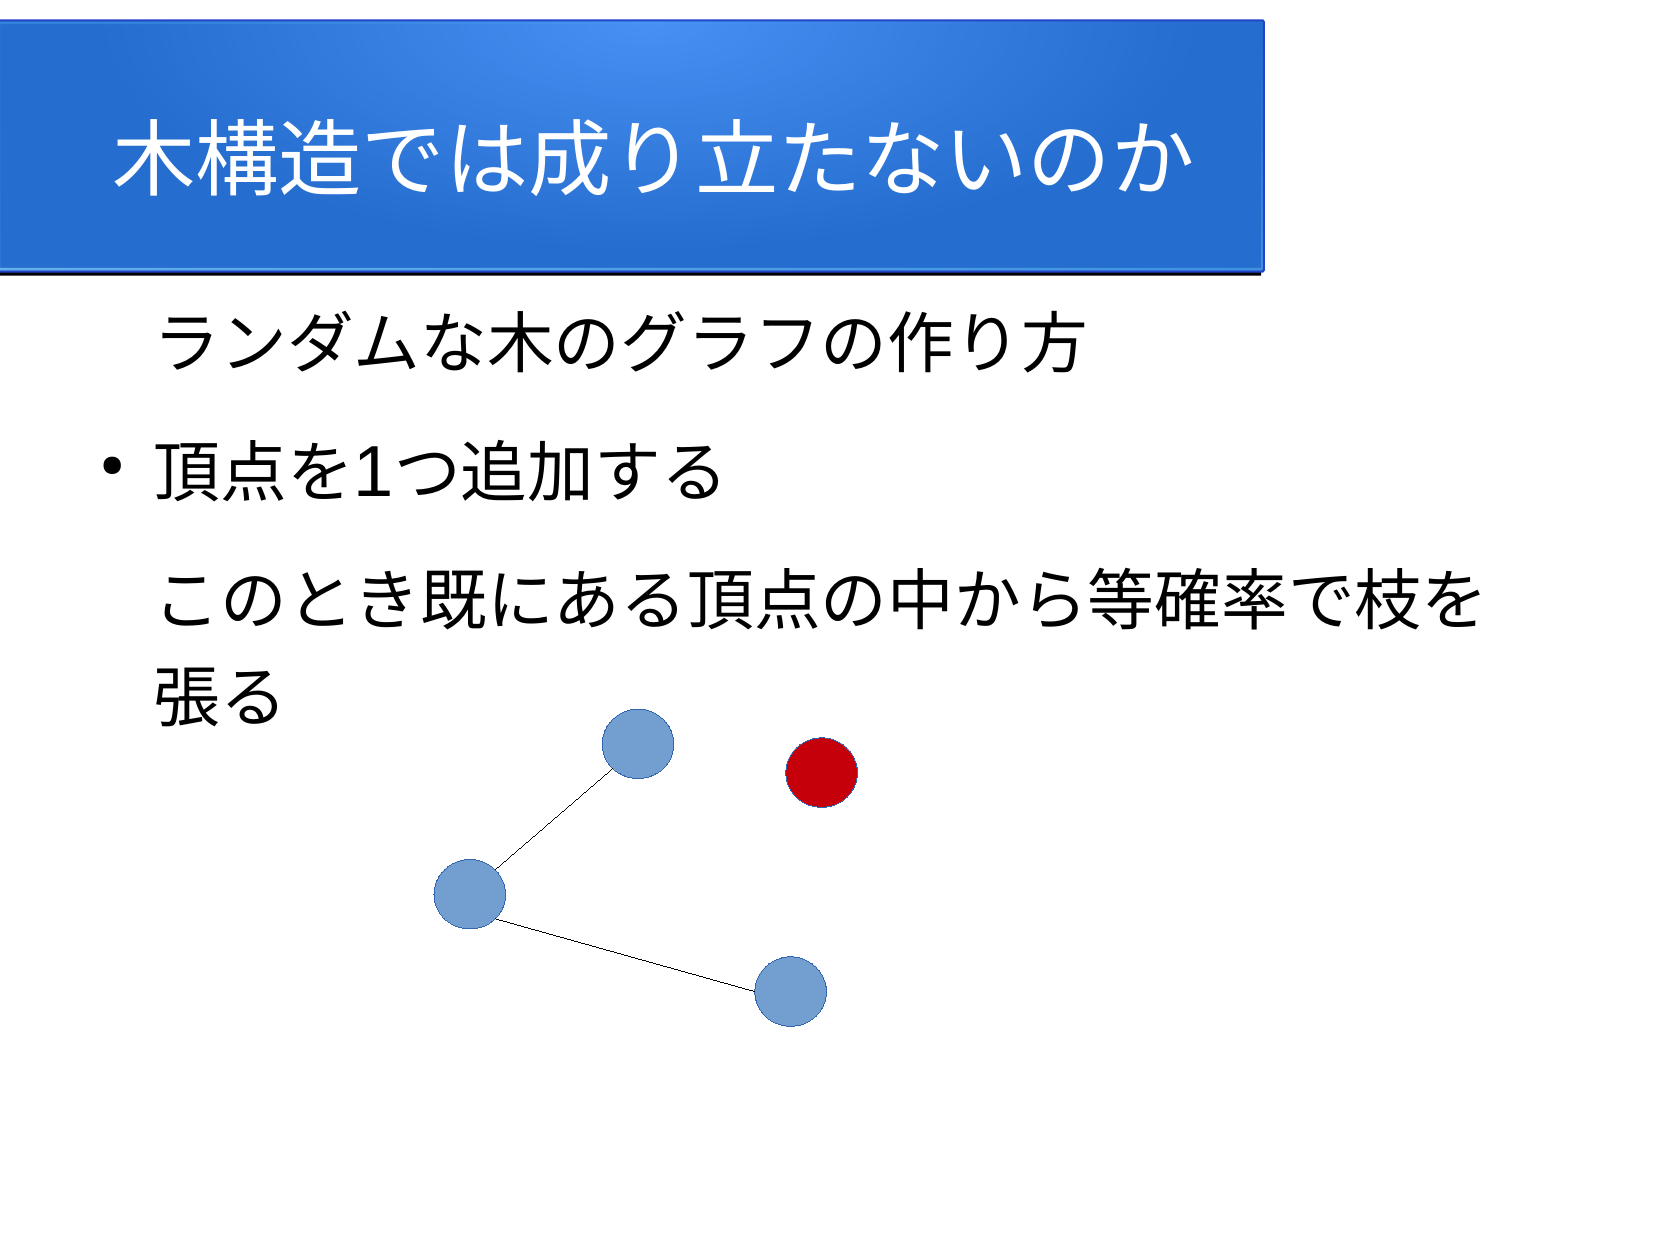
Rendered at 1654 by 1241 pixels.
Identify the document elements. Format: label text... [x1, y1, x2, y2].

title 木構造では成り立たないのか [82, 49, 1250, 257]
text_box [785, 737, 858, 808]
text_box [433, 859, 506, 929]
text_box [754, 956, 827, 1027]
list ランダムな木のグラフの作り方 頂点を1つ追加する このとき既にある頂点の中から等確率で枝を張る [82, 290, 1538, 1172]
text_box [602, 709, 674, 779]
